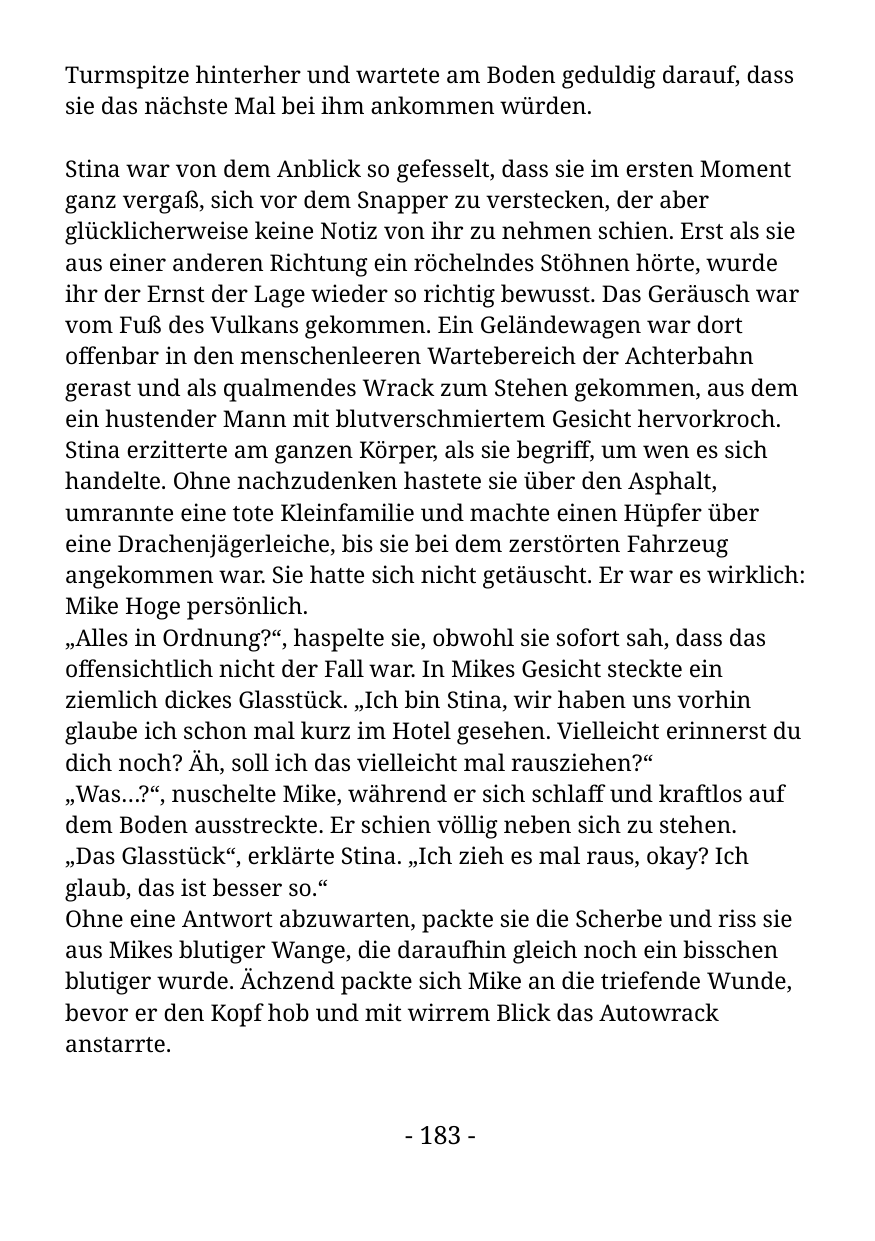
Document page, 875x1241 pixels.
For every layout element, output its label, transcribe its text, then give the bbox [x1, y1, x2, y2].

text Turmspitze hinterher und wartete am Boden geduldig darauf, dass sie das nächste Mal bei ihm ankommen würden. [65, 59, 809, 122]
text Stina war von dem Anblick so gefesselt, dass sie im ersten Moment ganz vergaß, sich vor dem Snapper zu verstecken, der aber glücklicherweise keine Notiz von ihr zu nehmen schien. Erst als sie aus einer anderen Richtung ein röchelndes Stöhnen hörte, wurde ihr der Ernst der Lage wieder so richtig bewusst. Das Geräusch war vom Fuß des Vulkans gekommen. Ein Geländewagen war dort offenbar in den menschenleeren Wartebereich der Achterbahn gerast und als qualmendes Wrack zum Stehen gekommen, aus dem ein hustender Mann mit blutverschmiertem Gesicht hervorkroch. Stina erzitterte am ganzen Körper, als sie begriff, um wen es sich handelte. Ohne nachzudenken hastete sie über den Asphalt, umrannte eine tote Kleinfamilie und machte einen Hüpfer über eine Drachenjägerleiche, bis sie bei dem zerstörten Fahrzeug angekommen war. Sie hatte sich nicht getäuscht. Er war es wirklich: Mike Hoge persönlich. „Alles in Ordnung?“, haspelte sie, obwohl sie sofort sah, dass das offensichtlich nicht der Fall war. In Mikes Gesicht steckte ein ziemlich dickes Glasstück. „Ich bin Stina, wir haben uns vorhin glaube ich schon mal kurz im Hotel gesehen. Vielleicht erinnerst du dich noch? Äh, soll ich das vielleicht mal rausziehen?“ „Was…?“, nuschelte Mike, während er sich schlaff und kraftlos auf dem Boden ausstreckte. Er schien völlig neben sich zu stehen. „Das Glasstück“, erklärte Stina. „Ich zieh es mal raus, okay? Ich glaub, das ist besser so.“ Ohne eine Antwort abzuwarten, packte sie die Scherbe und riss sie aus Mikes blutiger Wange, die daraufhin gleich noch ein bisschen blutiger wurde. Ächzend packte sich Mike an die triefende Wunde, bevor er den Kopf hob und mit wirrem Blick das Autowrack anstarrte. [65, 153, 809, 1059]
